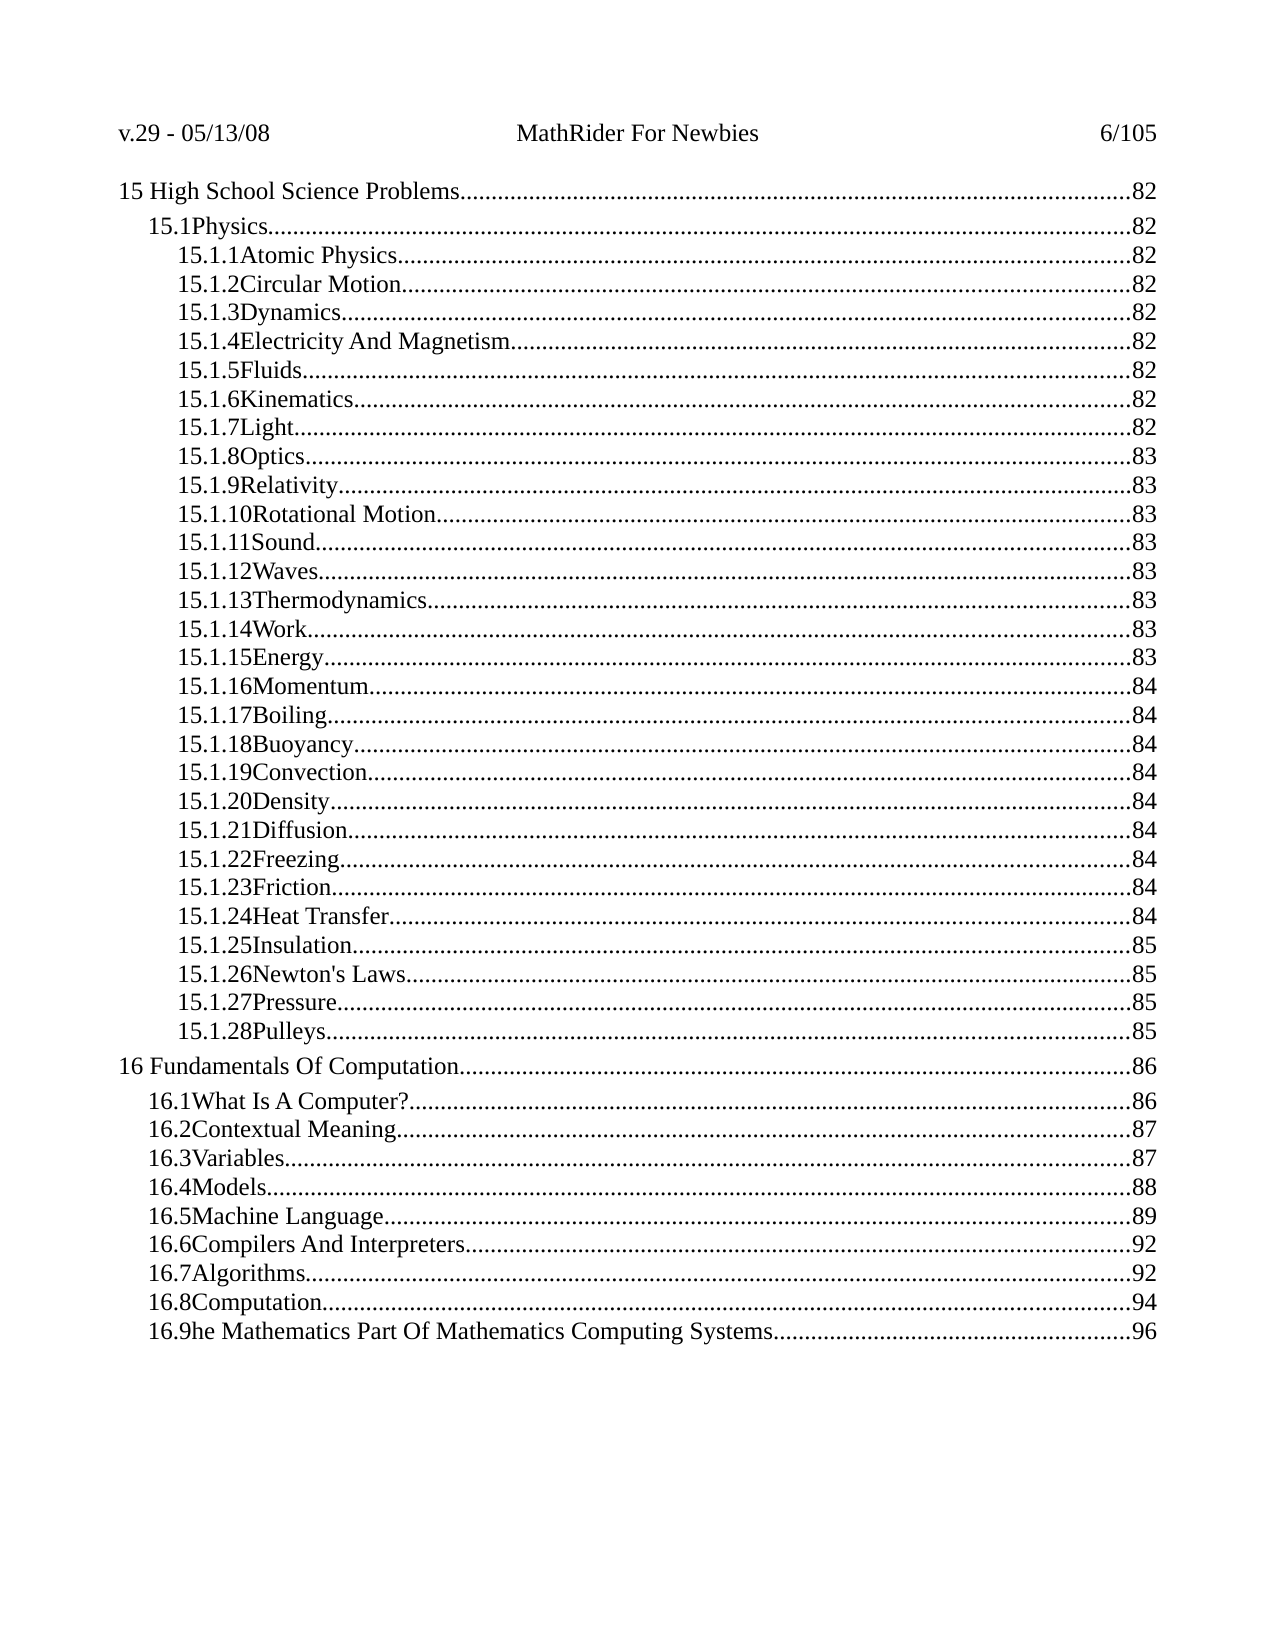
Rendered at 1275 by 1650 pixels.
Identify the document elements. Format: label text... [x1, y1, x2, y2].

text 15.1.10Rotational Motion 83 [177, 499, 1157, 527]
text 15.1.6Kinematics 82 [177, 384, 1157, 412]
text 15.1.25Insulation 85 [177, 930, 1157, 959]
text 16.4Models 88 [148, 1172, 1157, 1201]
text 15.1.18Buoyancy 84 [177, 729, 1157, 757]
text 15.1.21Diffusion 84 [177, 815, 1157, 844]
text 15.1.1Atomic Physics 82 [177, 240, 1157, 269]
text 15.1.17Boiling 84 [177, 700, 1157, 729]
text 16.3Variables 87 [148, 1143, 1157, 1172]
text 15.1Physics 82 [148, 211, 1157, 240]
text 15.1.19Convection 84 [177, 757, 1157, 786]
text 15.1.11Sound 83 [177, 527, 1157, 556]
text 16 Fundamentals Of Computation 86 [118, 1051, 1157, 1080]
text 16.7Algorithms 92 [148, 1258, 1157, 1287]
text 15.1.4Electricity And Magnetism 82 [177, 326, 1157, 355]
text 16.9he Mathematics Part Of Mathematics Computing Systems 96 [148, 1316, 1157, 1344]
text 15.1.9Relativity 83 [177, 470, 1157, 499]
text 15.1.22Freezing 84 [177, 844, 1157, 872]
text 16.8Computation 94 [148, 1287, 1157, 1316]
text 15.1.16Momentum 84 [177, 671, 1157, 700]
text 16.5Machine Language 89 [148, 1201, 1157, 1229]
text 15.1.24Heat Transfer 84 [177, 901, 1157, 930]
text 15.1.5Fluids 82 [177, 355, 1157, 384]
text 16.1What Is A Computer? 86 [148, 1086, 1157, 1114]
text 15.1.2Circular Motion 82 [177, 269, 1157, 297]
text 15.1.15Energy 83 [177, 642, 1157, 671]
text 15.1.28Pulleys 85 [177, 1016, 1157, 1045]
text 15.1.27Pressure 85 [177, 987, 1157, 1016]
text 15.1.20Density 84 [177, 786, 1157, 815]
text 15.1.23Friction 84 [177, 872, 1157, 901]
text 15.1.8Optics 83 [177, 441, 1157, 470]
text 15.1.12Waves 83 [177, 556, 1157, 585]
text 15.1.3Dynamics 82 [177, 297, 1157, 326]
text 15.1.7Light 82 [177, 412, 1157, 441]
text 16.6Compilers And Interpreters 92 [148, 1229, 1157, 1258]
text 16.2Contextual Meaning 87 [148, 1114, 1157, 1143]
text 15.1.26Newton's Laws 85 [177, 959, 1157, 987]
text 15.1.14Work 83 [177, 614, 1157, 642]
text 15.1.13Thermodynamics 83 [177, 585, 1157, 614]
text 15 High School Science Problems 82 [118, 176, 1157, 205]
